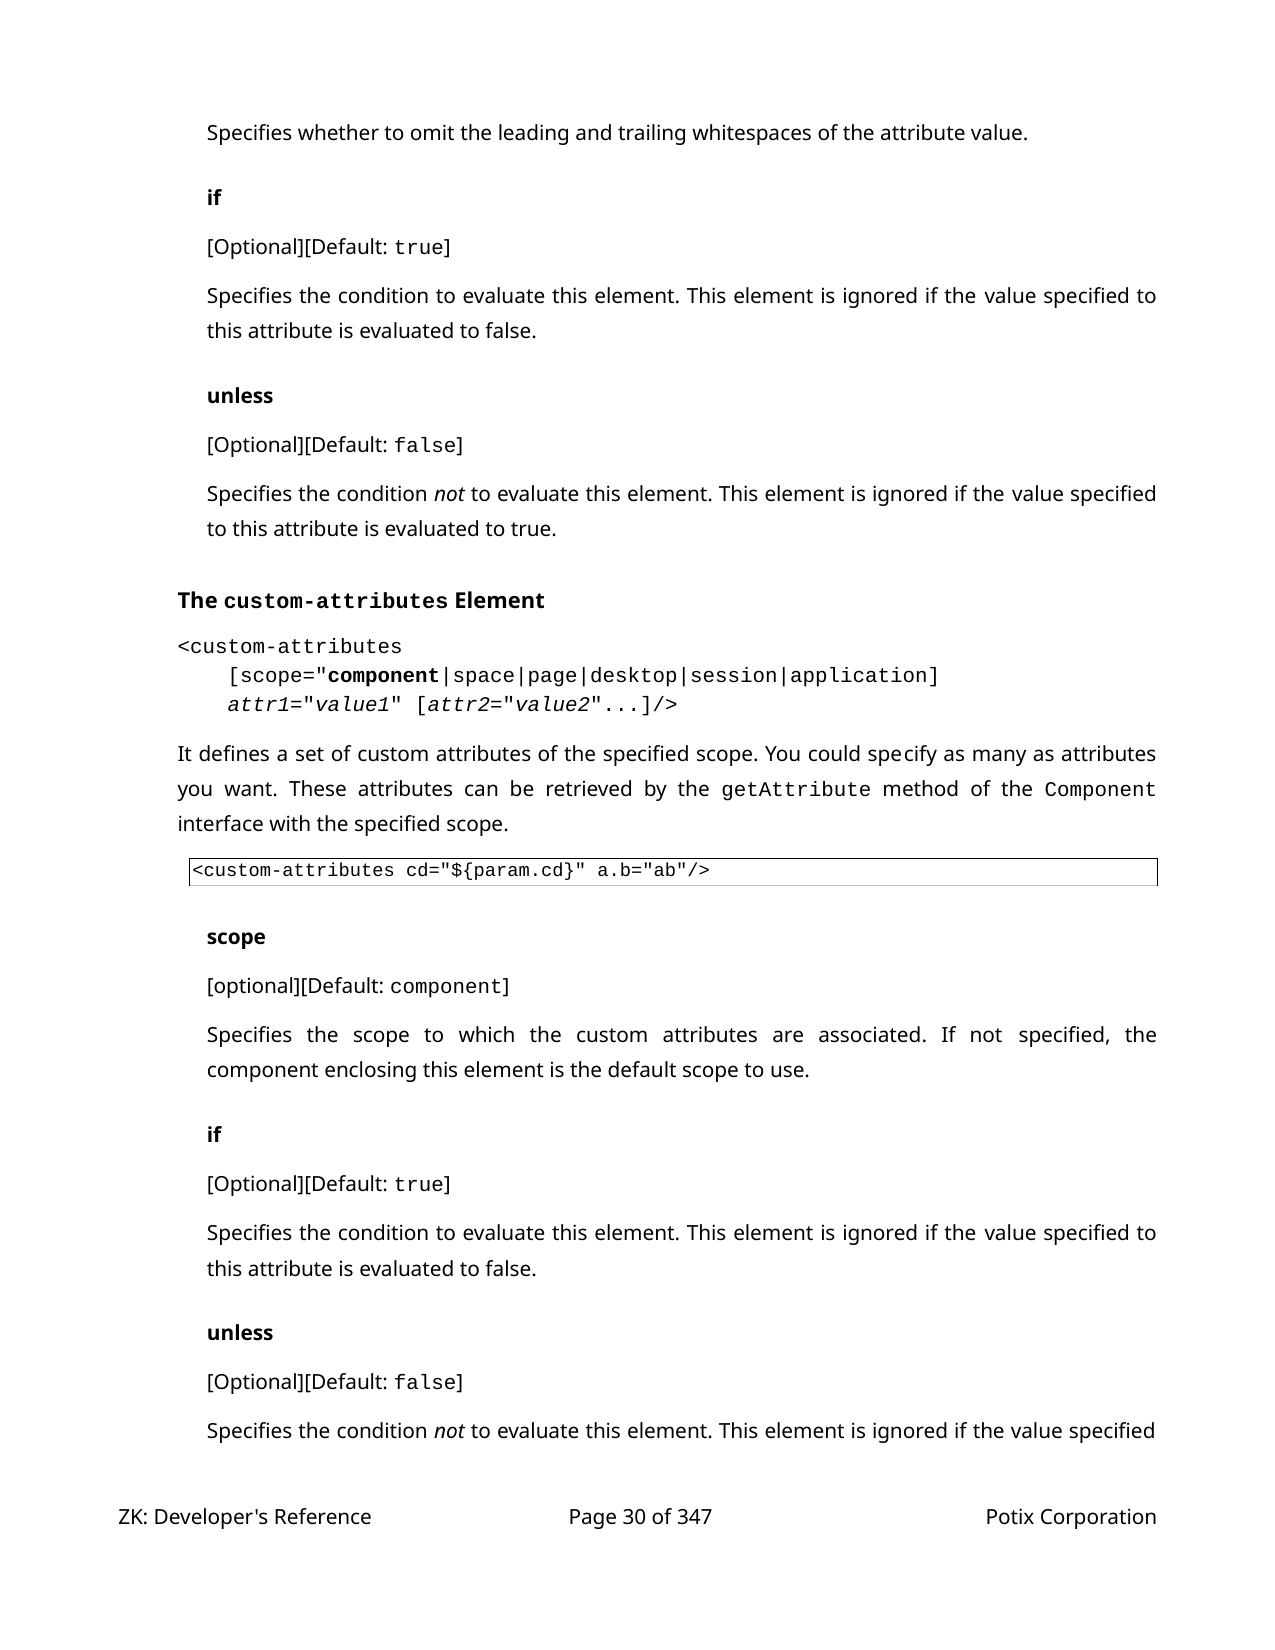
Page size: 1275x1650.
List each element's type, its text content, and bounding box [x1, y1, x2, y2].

text Specifies whether to omit the leading and trailing whitespaces of the attribute value. [207, 118, 1157, 146]
text <custom-attributes cd="${param.cd}" a.b="ab"/> [190, 859, 1157, 885]
text Specifies the scope to which the custom attributes are associated. If not specified, the component enclosing this element is the default scope to use. [207, 1020, 1157, 1084]
subtitle if [207, 183, 1157, 211]
text Specifies the condition not to evaluate this element. This element is ignored if the value specified [207, 1417, 1157, 1445]
text It defines a set of custom attributes of the specified scope. You could specify as many as attributes you want. These attributes can be retrieved by the getAttribute method of the Component interface with the specified scope. [177, 739, 1157, 838]
text [optional][Default: component] [207, 971, 1157, 1000]
subtitle The custom-attributes Element [177, 585, 1157, 615]
subtitle unless [207, 381, 1157, 409]
text [Optional][Default: true] [207, 232, 1157, 260]
subtitle scope [207, 922, 1157, 951]
text Specifies the condition not to evaluate this element. This element is ignored if the value specified to this attribute is evaluated to true. [207, 479, 1157, 543]
text <custom-attributes [scope="component|space|page|desktop|session|application] attr1="value1" [attr2="value2"...]/> [177, 636, 1157, 718]
text [Optional][Default: true] [207, 1169, 1157, 1198]
text [Optional][Default: false] [207, 430, 1157, 458]
subtitle unless [207, 1318, 1157, 1347]
text [Optional][Default: false] [207, 1367, 1157, 1396]
text Specifies the condition to evaluate this element. This element is ignored if the value specified to this attribute is evaluated to false. [207, 281, 1157, 344]
subtitle if [207, 1120, 1157, 1149]
text Specifies the condition to evaluate this element. This element is ignored if the value specified to this attribute is evaluated to false. [207, 1218, 1157, 1282]
